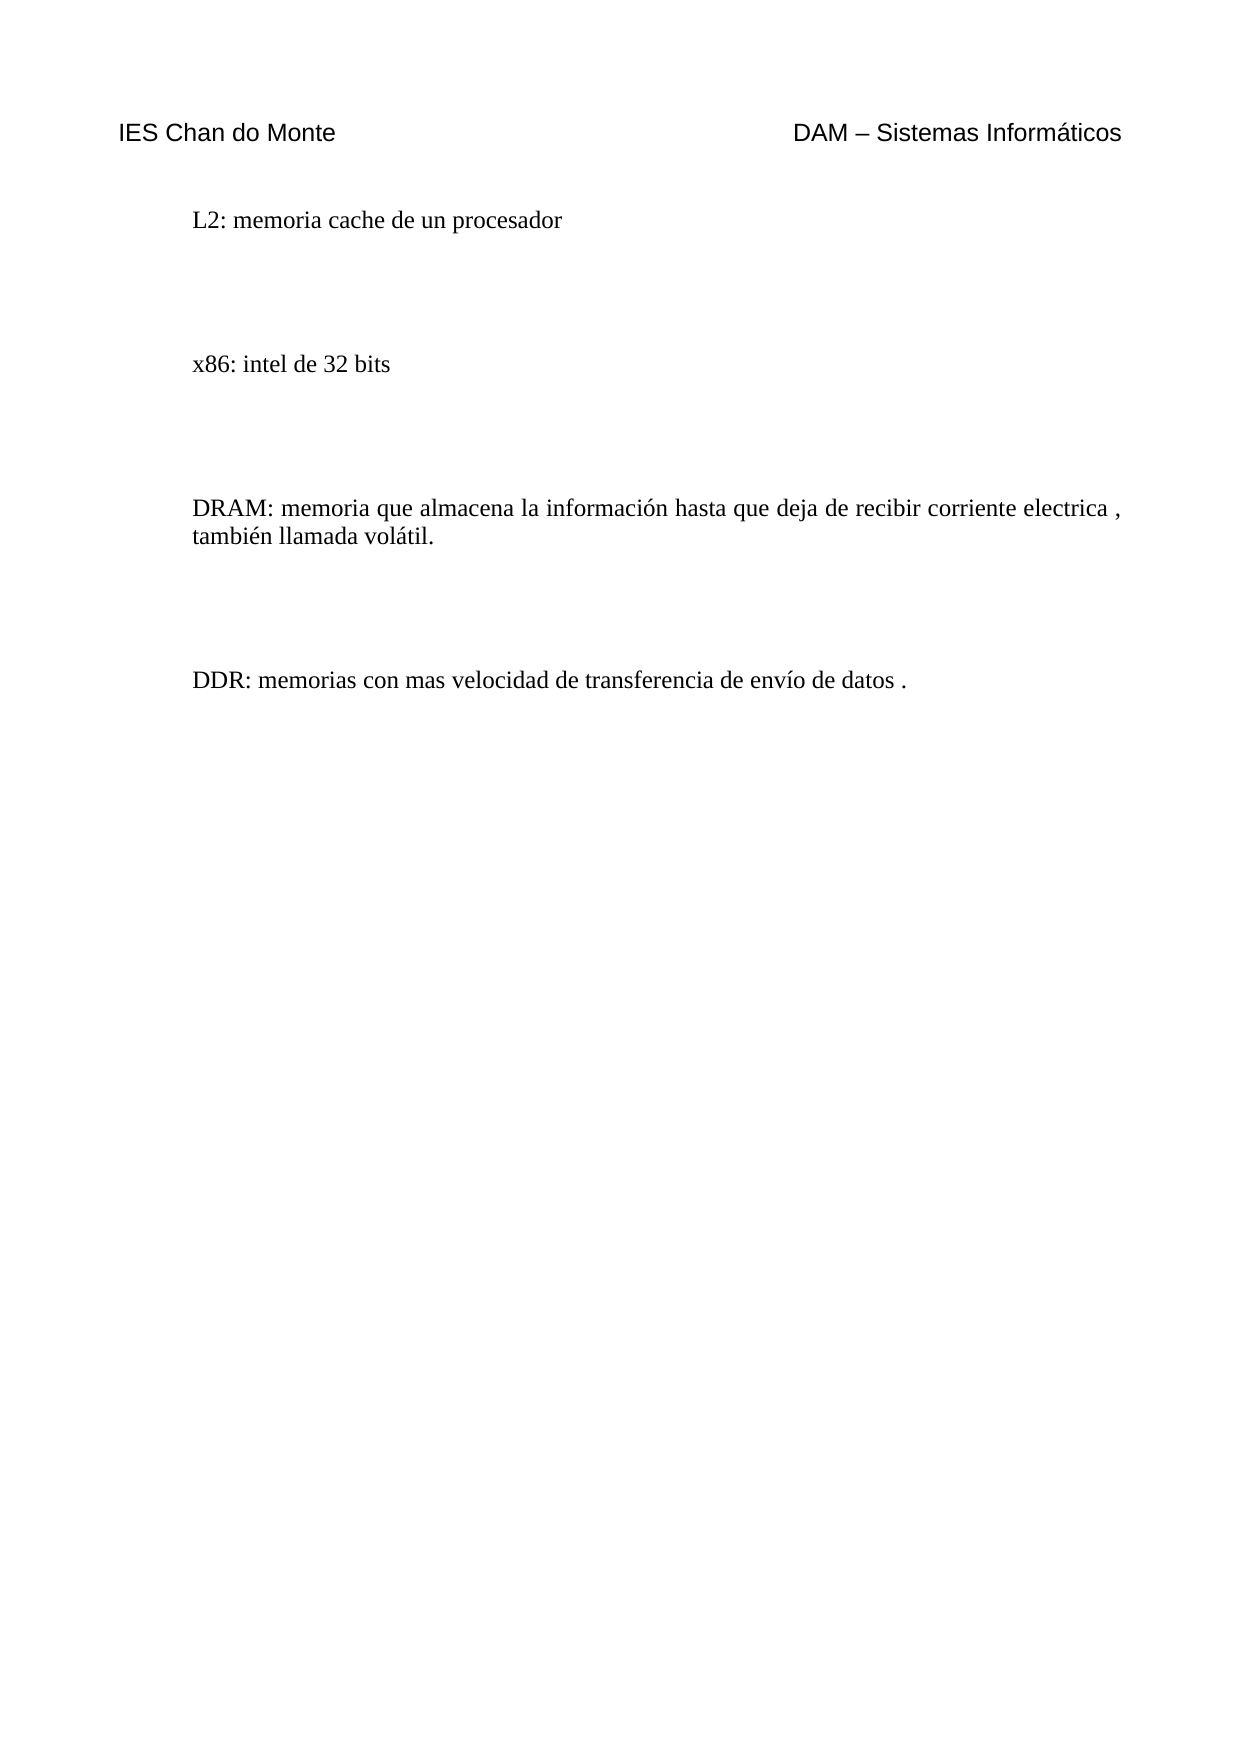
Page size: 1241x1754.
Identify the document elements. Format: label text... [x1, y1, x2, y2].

text x86: intel de 32 bits [192, 349, 1122, 378]
text DRAM: memoria que almacena la información hasta que deja de recibir corriente electrica , también llamada volátil. [192, 493, 1122, 550]
text L2: memoria cache de un procesador [192, 205, 1122, 234]
text DDR: memorias con mas velocidad de transferencia de envío de datos . [192, 665, 1122, 694]
